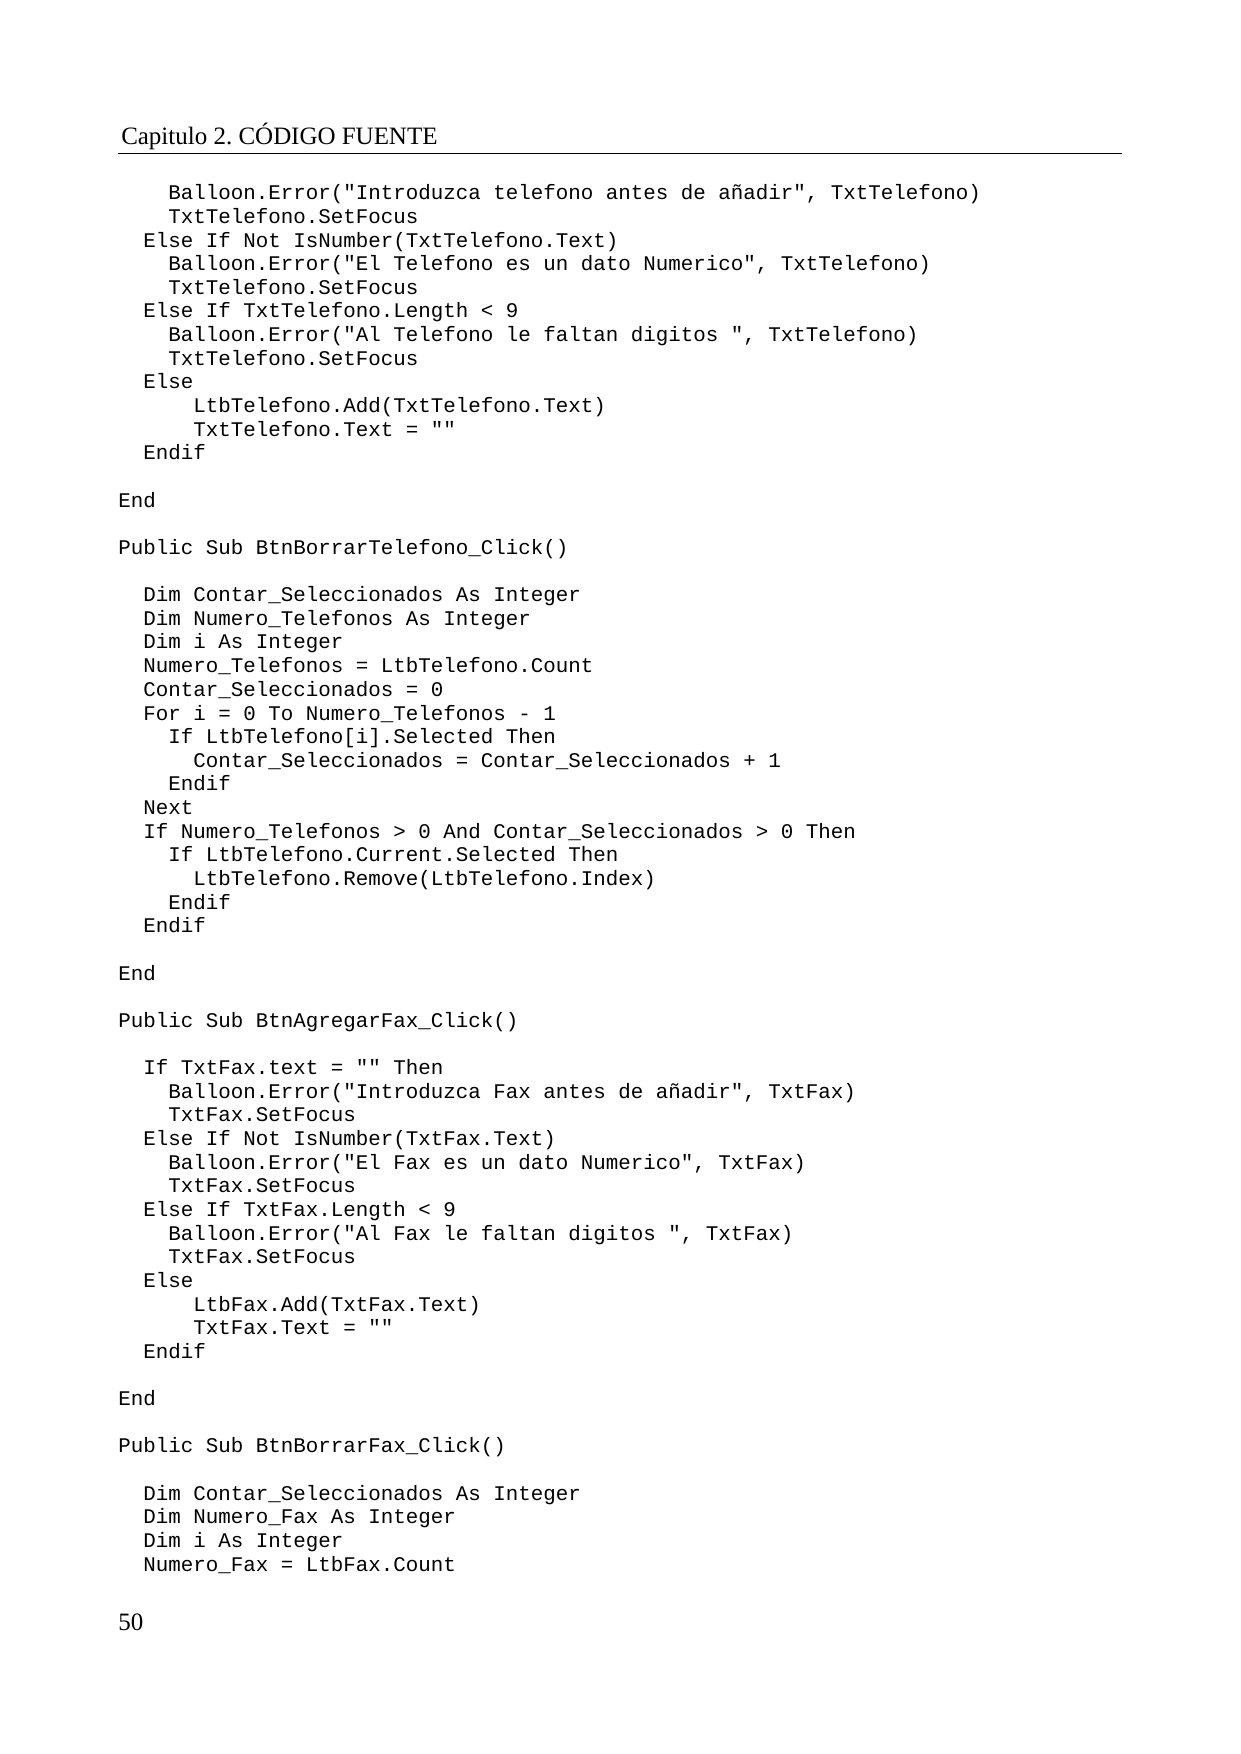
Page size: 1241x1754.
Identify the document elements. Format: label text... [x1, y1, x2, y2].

text LtbFax.Add(TxtFax.Text) [118, 1294, 1122, 1317]
text Numero_Telefonos = LtbTelefono.Count [118, 655, 1122, 679]
text Numero_Fax = LtbFax.Count [118, 1554, 1122, 1577]
text Endif [118, 892, 1122, 915]
text Balloon.Error("Al Fax le faltan digitos ", TxtFax) [118, 1223, 1122, 1246]
text TxtFax.SetFocus [118, 1104, 1122, 1128]
text TxtFax.SetFocus [118, 1246, 1122, 1270]
text Balloon.Error("Introduzca telefono antes de añadir", TxtTelefono) [118, 182, 1122, 206]
text End [118, 1388, 1122, 1412]
text Else If Not IsNumber(TxtFax.Text) [118, 1128, 1122, 1152]
text Next [118, 797, 1122, 821]
text LtbTelefono.Remove(LtbTelefono.Index) [118, 868, 1122, 892]
text Dim Contar_Seleccionados As Integer [118, 584, 1122, 608]
text Balloon.Error("Al Telefono le faltan digitos ", TxtTelefono) [118, 324, 1122, 348]
text If LtbTelefono.Current.Selected Then [118, 844, 1122, 868]
text TxtFax.Text = "" [118, 1317, 1122, 1341]
text Balloon.Error("El Telefono es un dato Numerico", TxtTelefono) [118, 253, 1122, 277]
text Else If Not IsNumber(TxtTelefono.Text) [118, 229, 1122, 253]
text Else If TxtTelefono.Length < 9 [118, 301, 1122, 324]
text Dim i As Integer [118, 1530, 1122, 1554]
text Else If TxtFax.Length < 9 [118, 1199, 1122, 1223]
text TxtTelefono.SetFocus [118, 206, 1122, 229]
text LtbTelefono.Add(TxtTelefono.Text) [118, 395, 1122, 419]
text Endif [118, 915, 1122, 939]
text If LtbTelefono[i].Selected Then [118, 726, 1122, 750]
text Endif [118, 773, 1122, 797]
text Dim i As Integer [118, 632, 1122, 655]
text TxtTelefono.SetFocus [118, 277, 1122, 301]
text End [118, 963, 1122, 986]
text TxtTelefono.Text = "" [118, 419, 1122, 442]
text Balloon.Error("Introduzca Fax antes de añadir", TxtFax) [118, 1081, 1122, 1104]
text If Numero_Telefonos > 0 And Contar_Seleccionados > 0 Then [118, 821, 1122, 844]
text For i = 0 To Numero_Telefonos - 1 [118, 702, 1122, 726]
text Else [118, 1270, 1122, 1294]
text Balloon.Error("El Fax es un dato Numerico", TxtFax) [118, 1152, 1122, 1175]
text Contar_Seleccionados = 0 [118, 679, 1122, 702]
text Public Sub BtnBorrarFax_Click() [118, 1436, 1122, 1459]
text Dim Numero_Fax As Integer [118, 1506, 1122, 1530]
text Contar_Seleccionados = Contar_Seleccionados + 1 [118, 750, 1122, 773]
text Dim Contar_Seleccionados As Integer [118, 1483, 1122, 1506]
text TxtFax.SetFocus [118, 1175, 1122, 1199]
text If TxtFax.text = "" Then [118, 1057, 1122, 1081]
text TxtTelefono.SetFocus [118, 348, 1122, 371]
text Dim Numero_Telefonos As Integer [118, 608, 1122, 632]
text Else [118, 371, 1122, 395]
text End [118, 490, 1122, 513]
text Public Sub BtnBorrarTelefono_Click() [118, 537, 1122, 561]
text Public Sub BtnAgregarFax_Click() [118, 1010, 1122, 1033]
text Endif [118, 1341, 1122, 1364]
text Endif [118, 442, 1122, 466]
